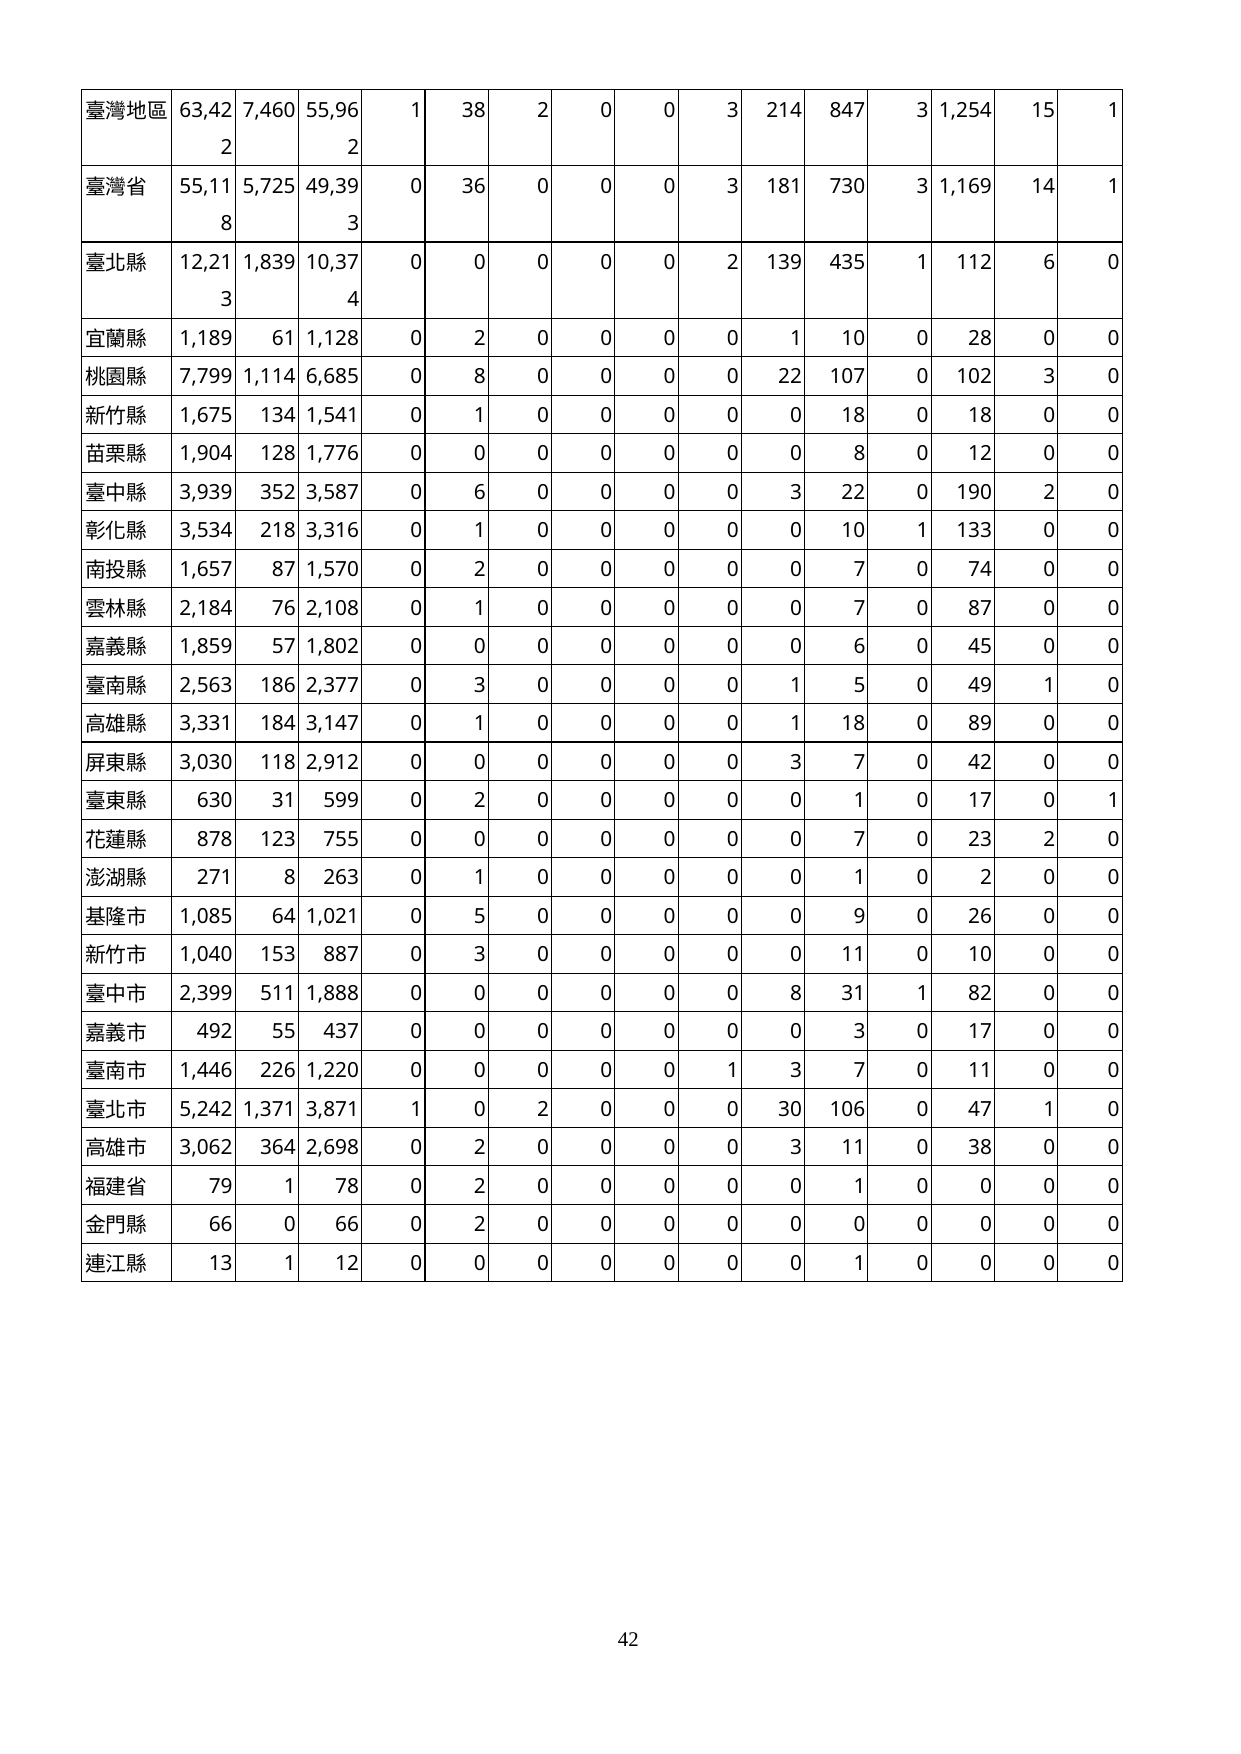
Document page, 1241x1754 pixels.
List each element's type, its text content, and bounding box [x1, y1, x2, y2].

table_cell 0 [552, 974, 614, 1011]
table_cell 18 [805, 704, 867, 741]
table_cell 0 [995, 1244, 1057, 1281]
table_cell 28 [932, 319, 994, 356]
table_cell 0 [1058, 319, 1122, 356]
table_cell 87 [236, 550, 298, 587]
table_cell 0 [995, 319, 1057, 356]
table_cell 0 [615, 396, 678, 433]
table_cell 0 [679, 434, 741, 472]
table_cell 181 [742, 166, 804, 241]
table_cell 基隆市 [82, 897, 171, 934]
table_cell 0 [489, 473, 551, 510]
table_cell 2,912 [299, 743, 361, 780]
table_cell 1,021 [299, 897, 361, 934]
table_cell 3 [679, 166, 741, 241]
table_cell 0 [552, 820, 614, 857]
table_cell 0 [426, 820, 488, 857]
table_cell 0 [615, 319, 678, 356]
table_cell 7 [805, 820, 867, 857]
table_cell 57 [236, 627, 298, 664]
table_cell 1 [868, 974, 931, 1011]
table_cell 0 [679, 357, 741, 394]
table_cell 0 [868, 357, 931, 394]
table_cell 3,939 [172, 473, 235, 510]
table_cell 214 [742, 90, 804, 165]
table_cell 0 [679, 1128, 741, 1165]
table_cell 金門縣 [82, 1205, 171, 1242]
table_cell 0 [679, 781, 741, 818]
table_cell 2 [932, 858, 994, 896]
table_cell 87 [932, 588, 994, 626]
table_cell 1 [426, 704, 488, 741]
table_cell 0 [742, 396, 804, 433]
table_cell 0 [552, 434, 614, 472]
table_cell 0 [615, 550, 678, 587]
table_cell 0 [362, 1012, 424, 1050]
table_cell 3,331 [172, 704, 235, 741]
table_cell 1,541 [299, 396, 361, 433]
table_cell 630 [172, 781, 235, 818]
table_cell 1 [995, 1089, 1057, 1127]
table_cell 0 [552, 1244, 614, 1281]
table_cell 63,422 [172, 90, 235, 165]
table_cell 0 [552, 1205, 614, 1242]
table_cell 0 [1058, 858, 1122, 896]
table_cell 31 [236, 781, 298, 818]
table_cell 36 [426, 166, 488, 241]
table_cell 嘉義市 [82, 1012, 171, 1050]
table_cell 0 [362, 1128, 424, 1165]
table_cell 23 [932, 820, 994, 857]
table_cell 11 [805, 1128, 867, 1165]
table_cell 0 [742, 935, 804, 973]
table_cell 0 [995, 935, 1057, 973]
table_cell 6 [805, 627, 867, 664]
table_cell 26 [932, 897, 994, 934]
table_cell 0 [995, 1051, 1057, 1088]
table_cell 0 [995, 434, 1057, 472]
table_cell 0 [868, 1051, 931, 1088]
table_cell 0 [995, 627, 1057, 664]
table_cell 0 [615, 473, 678, 510]
table_cell 7,460 [236, 90, 298, 165]
table_cell 128 [236, 434, 298, 472]
table_cell 12 [932, 434, 994, 472]
table_cell 0 [995, 588, 1057, 626]
table_cell 0 [615, 781, 678, 818]
table_cell 1 [868, 511, 931, 549]
table_cell 0 [1058, 743, 1122, 780]
table_cell 0 [489, 588, 551, 626]
table_cell 0 [362, 473, 424, 510]
table_cell 106 [805, 1089, 867, 1127]
table_cell 2 [679, 243, 741, 317]
table_cell 新竹市 [82, 935, 171, 973]
table_cell 臺北市 [82, 1089, 171, 1127]
table_cell 3 [868, 90, 931, 165]
table_cell 6,685 [299, 357, 361, 394]
table_cell 0 [868, 820, 931, 857]
table_cell 0 [552, 665, 614, 703]
table_cell 2 [426, 1128, 488, 1165]
table_cell 1 [805, 1166, 867, 1204]
table_cell 桃園縣 [82, 357, 171, 394]
table_cell 0 [615, 1166, 678, 1204]
table_cell 0 [615, 588, 678, 626]
table_cell 511 [236, 974, 298, 1011]
table_cell 0 [552, 357, 614, 394]
table_cell 臺東縣 [82, 781, 171, 818]
table_cell 0 [1058, 820, 1122, 857]
table_cell 31 [805, 974, 867, 1011]
table_cell 0 [615, 90, 678, 165]
table_cell 0 [679, 935, 741, 973]
table_cell 臺中市 [82, 974, 171, 1011]
table_cell 437 [299, 1012, 361, 1050]
table_cell 0 [552, 858, 614, 896]
table_cell 0 [489, 396, 551, 433]
table_cell 12 [299, 1244, 361, 1281]
table_cell 新竹縣 [82, 396, 171, 433]
table_cell 190 [932, 473, 994, 510]
table_cell 0 [615, 974, 678, 1011]
table_cell 2,108 [299, 588, 361, 626]
table_cell 2,563 [172, 665, 235, 703]
table_cell 0 [552, 588, 614, 626]
table_cell 0 [489, 781, 551, 818]
table_cell 0 [995, 1166, 1057, 1204]
table_cell 55 [236, 1012, 298, 1050]
table_cell 0 [1058, 1128, 1122, 1165]
table_cell 1,675 [172, 396, 235, 433]
table_cell 0 [742, 1166, 804, 1204]
table_cell 49 [932, 665, 994, 703]
table_cell 0 [742, 550, 804, 587]
table_cell 8 [805, 434, 867, 472]
table_cell 55,118 [172, 166, 235, 241]
table_cell 0 [679, 858, 741, 896]
table_cell 0 [742, 588, 804, 626]
table_cell 0 [362, 319, 424, 356]
table_cell 887 [299, 935, 361, 973]
table_cell 0 [236, 1205, 298, 1242]
table_cell 8 [742, 974, 804, 1011]
table_cell 0 [362, 166, 424, 241]
table_cell 6 [426, 473, 488, 510]
table_cell 2 [426, 1166, 488, 1204]
table_cell 2 [426, 1205, 488, 1242]
table_cell 1,839 [236, 243, 298, 317]
table_cell 61 [236, 319, 298, 356]
table_cell 0 [868, 665, 931, 703]
table_cell 0 [679, 588, 741, 626]
table_cell 3,871 [299, 1089, 361, 1127]
table_cell 0 [615, 511, 678, 549]
table_cell 1,802 [299, 627, 361, 664]
table_cell 0 [742, 858, 804, 896]
table_cell 福建省 [82, 1166, 171, 1204]
table_cell 0 [615, 820, 678, 857]
table_cell 0 [489, 1166, 551, 1204]
table_cell 0 [1058, 935, 1122, 973]
table_cell 花蓮縣 [82, 820, 171, 857]
table_cell 臺中縣 [82, 473, 171, 510]
table_cell 0 [1058, 357, 1122, 394]
table_cell 1 [236, 1166, 298, 1204]
table_cell 0 [426, 1244, 488, 1281]
table_cell 0 [679, 1244, 741, 1281]
table_cell 1 [426, 858, 488, 896]
table_cell 0 [362, 396, 424, 433]
table_cell 107 [805, 357, 867, 394]
table_cell 1 [679, 1051, 741, 1088]
table_cell 2 [426, 550, 488, 587]
table_cell 0 [489, 820, 551, 857]
table_cell 5,725 [236, 166, 298, 241]
table_cell 0 [552, 743, 614, 780]
table_cell 0 [868, 858, 931, 896]
table_cell 218 [236, 511, 298, 549]
table_cell 0 [868, 319, 931, 356]
table_cell 0 [362, 588, 424, 626]
table_cell 435 [805, 243, 867, 317]
table_cell 89 [932, 704, 994, 741]
table_cell 0 [679, 1166, 741, 1204]
table_cell 22 [805, 473, 867, 510]
table_cell 1,776 [299, 434, 361, 472]
table_cell 0 [1058, 396, 1122, 433]
table_cell 0 [489, 1051, 551, 1088]
table_cell 0 [742, 434, 804, 472]
table_cell 0 [805, 1205, 867, 1242]
table_cell 0 [742, 1244, 804, 1281]
table_cell 599 [299, 781, 361, 818]
table_cell 18 [932, 396, 994, 433]
table_cell 0 [362, 627, 424, 664]
table_cell 1,128 [299, 319, 361, 356]
table_cell 45 [932, 627, 994, 664]
table_cell 47 [932, 1089, 994, 1127]
table_cell 0 [1058, 1244, 1122, 1281]
table_cell 1 [1058, 781, 1122, 818]
table_cell 9 [805, 897, 867, 934]
table_cell 38 [932, 1128, 994, 1165]
table_cell 271 [172, 858, 235, 896]
table_cell 2 [489, 1089, 551, 1127]
table_cell 3,316 [299, 511, 361, 549]
table_cell 屏東縣 [82, 743, 171, 780]
table_cell 3 [679, 90, 741, 165]
table_cell 1,657 [172, 550, 235, 587]
table_cell 3,030 [172, 743, 235, 780]
table_cell 3 [995, 357, 1057, 394]
table_cell 730 [805, 166, 867, 241]
table_cell 1 [362, 90, 424, 165]
table_cell 0 [868, 550, 931, 587]
table_cell 3,147 [299, 704, 361, 741]
table_cell 0 [868, 743, 931, 780]
table_cell 3 [426, 935, 488, 973]
table_cell 0 [615, 704, 678, 741]
table_cell 2 [489, 90, 551, 165]
table_cell 10 [805, 511, 867, 549]
table_cell 49,393 [299, 166, 361, 241]
table_cell 226 [236, 1051, 298, 1088]
table_cell 10,374 [299, 243, 361, 317]
table_cell 1,169 [932, 166, 994, 241]
table_cell 0 [868, 781, 931, 818]
table_cell 0 [995, 1128, 1057, 1165]
table_cell 64 [236, 897, 298, 934]
table_cell 0 [679, 1089, 741, 1127]
table_cell 0 [742, 897, 804, 934]
table_cell 0 [362, 434, 424, 472]
table_cell 0 [1058, 897, 1122, 934]
table_cell 1 [805, 1244, 867, 1281]
table_cell 0 [362, 550, 424, 587]
table_cell 0 [1058, 550, 1122, 587]
table_cell 0 [679, 319, 741, 356]
table_cell 0 [868, 1205, 931, 1242]
table_cell 0 [679, 473, 741, 510]
table_cell 宜蘭縣 [82, 319, 171, 356]
table_cell 3 [742, 473, 804, 510]
table_cell 0 [679, 665, 741, 703]
table_cell 1 [742, 665, 804, 703]
table_cell 11 [805, 935, 867, 973]
table_cell 0 [489, 1128, 551, 1165]
table_cell 0 [868, 1012, 931, 1050]
table_cell 0 [362, 1051, 424, 1088]
table_cell 0 [615, 627, 678, 664]
table_cell 0 [426, 1089, 488, 1127]
table_cell 0 [995, 781, 1057, 818]
table_cell 1 [236, 1244, 298, 1281]
table_cell 臺灣地區 [82, 90, 171, 165]
table_cell 15 [995, 90, 1057, 165]
table_cell 臺南縣 [82, 665, 171, 703]
table_cell 2,698 [299, 1128, 361, 1165]
table_cell 0 [552, 1128, 614, 1165]
table_cell 0 [552, 319, 614, 356]
table_cell 0 [489, 704, 551, 741]
table_cell 38 [426, 90, 488, 165]
table_cell 0 [552, 781, 614, 818]
table_cell 1,114 [236, 357, 298, 394]
table_cell 0 [1058, 434, 1122, 472]
table_cell 苗栗縣 [82, 434, 171, 472]
table_cell 0 [1058, 1051, 1122, 1088]
table_cell 0 [868, 434, 931, 472]
table_cell 0 [552, 1051, 614, 1088]
table_cell 0 [362, 743, 424, 780]
table_cell 10 [932, 935, 994, 973]
table_cell 0 [679, 1012, 741, 1050]
table_cell 臺灣省 [82, 166, 171, 241]
table_cell 0 [489, 1205, 551, 1242]
table_cell 8 [426, 357, 488, 394]
table_cell 彰化縣 [82, 511, 171, 549]
table_cell 3 [868, 166, 931, 241]
table_cell 14 [995, 166, 1057, 241]
table_cell 0 [995, 858, 1057, 896]
table_cell 臺北縣 [82, 243, 171, 317]
table_cell 7 [805, 550, 867, 587]
table_cell 17 [932, 781, 994, 818]
table_cell 0 [362, 1166, 424, 1204]
table_cell 1,371 [236, 1089, 298, 1127]
table_cell 0 [552, 1012, 614, 1050]
table_cell 0 [995, 974, 1057, 1011]
table_cell 2 [995, 820, 1057, 857]
table_cell 2,399 [172, 974, 235, 1011]
table_cell 0 [995, 1205, 1057, 1242]
table_cell 0 [552, 243, 614, 317]
table_cell 0 [615, 1205, 678, 1242]
table_cell 2 [426, 781, 488, 818]
table_cell 184 [236, 704, 298, 741]
table_cell 3,587 [299, 473, 361, 510]
table_cell 0 [362, 704, 424, 741]
table_cell 18 [805, 396, 867, 433]
table_cell 1,085 [172, 897, 235, 934]
table_cell 1 [1058, 90, 1122, 165]
table_cell 755 [299, 820, 361, 857]
table_cell 82 [932, 974, 994, 1011]
table_cell 1,254 [932, 90, 994, 165]
table_cell 3 [742, 743, 804, 780]
table_cell 153 [236, 935, 298, 973]
table_cell 0 [1058, 665, 1122, 703]
table_cell 南投縣 [82, 550, 171, 587]
table_cell 0 [552, 396, 614, 433]
table_cell 5,242 [172, 1089, 235, 1127]
table_cell 0 [868, 1089, 931, 1127]
table_cell 0 [362, 357, 424, 394]
table_cell 0 [489, 935, 551, 973]
table_cell 0 [679, 820, 741, 857]
table_cell 1 [426, 396, 488, 433]
table_cell 0 [489, 1012, 551, 1050]
table_cell 0 [489, 627, 551, 664]
table_cell 55,962 [299, 90, 361, 165]
table_cell 0 [489, 243, 551, 317]
table_cell 0 [426, 974, 488, 1011]
table_cell 澎湖縣 [82, 858, 171, 896]
table_cell 0 [679, 550, 741, 587]
table_cell 79 [172, 1166, 235, 1204]
table_cell 0 [679, 627, 741, 664]
table_cell 0 [615, 434, 678, 472]
table_cell 12,213 [172, 243, 235, 317]
table_cell 30 [742, 1089, 804, 1127]
table_cell 0 [615, 1244, 678, 1281]
table_cell 878 [172, 820, 235, 857]
table_cell 高雄市 [82, 1128, 171, 1165]
table_cell 2,377 [299, 665, 361, 703]
table_cell 0 [552, 1089, 614, 1127]
table_cell 0 [679, 396, 741, 433]
table_cell 1,888 [299, 974, 361, 1011]
table_cell 0 [489, 858, 551, 896]
table_cell 1,859 [172, 627, 235, 664]
table_cell 118 [236, 743, 298, 780]
table_cell 0 [868, 627, 931, 664]
table_cell 22 [742, 357, 804, 394]
table_cell 0 [552, 935, 614, 973]
table_cell 0 [1058, 243, 1122, 317]
table_cell 139 [742, 243, 804, 317]
table_cell 1,446 [172, 1051, 235, 1088]
table_cell 0 [615, 1128, 678, 1165]
table_cell 0 [932, 1166, 994, 1204]
table_cell 1 [868, 243, 931, 317]
table_cell 0 [679, 897, 741, 934]
table_cell 1,570 [299, 550, 361, 587]
table_cell 0 [679, 1205, 741, 1242]
table_cell 0 [489, 743, 551, 780]
table_cell 847 [805, 90, 867, 165]
table_cell 0 [426, 1012, 488, 1050]
table_cell 263 [299, 858, 361, 896]
table_cell 0 [995, 704, 1057, 741]
table_cell 0 [615, 357, 678, 394]
table_cell 1,189 [172, 319, 235, 356]
table_cell 1,904 [172, 434, 235, 472]
table_cell 0 [615, 1089, 678, 1127]
table_cell 364 [236, 1128, 298, 1165]
table_cell 0 [552, 897, 614, 934]
table_cell 74 [932, 550, 994, 587]
table_cell 0 [868, 1166, 931, 1204]
table_cell 連江縣 [82, 1244, 171, 1281]
table_cell 0 [552, 704, 614, 741]
table_cell 5 [426, 897, 488, 934]
table_cell 0 [615, 858, 678, 896]
table_cell 0 [868, 473, 931, 510]
table_cell 78 [299, 1166, 361, 1204]
table_cell 0 [995, 550, 1057, 587]
table_cell 0 [362, 897, 424, 934]
table_cell 0 [489, 897, 551, 934]
table_cell 0 [1058, 627, 1122, 664]
table_cell 0 [615, 743, 678, 780]
table_cell 0 [932, 1244, 994, 1281]
table_cell 0 [615, 1051, 678, 1088]
table_cell 2 [426, 319, 488, 356]
table_cell 嘉義縣 [82, 627, 171, 664]
table_cell 66 [299, 1205, 361, 1242]
table_cell 6 [995, 243, 1057, 317]
table_cell 0 [362, 858, 424, 896]
table_cell 1,220 [299, 1051, 361, 1088]
table_cell 0 [552, 473, 614, 510]
table_cell 0 [362, 935, 424, 973]
table_cell 0 [489, 1244, 551, 1281]
table_cell 0 [615, 665, 678, 703]
table_cell 7 [805, 588, 867, 626]
table_cell 0 [362, 1244, 424, 1281]
table_cell 0 [552, 166, 614, 241]
table_cell 8 [236, 858, 298, 896]
table_cell 0 [489, 974, 551, 1011]
table_cell 0 [426, 434, 488, 472]
table_cell 0 [995, 743, 1057, 780]
table_cell 雲林縣 [82, 588, 171, 626]
table_cell 0 [742, 781, 804, 818]
table_cell 0 [868, 1244, 931, 1281]
table_cell 0 [742, 627, 804, 664]
table_cell 0 [868, 897, 931, 934]
table_cell 0 [552, 1166, 614, 1204]
table_cell 1 [426, 588, 488, 626]
table_cell 0 [1058, 704, 1122, 741]
table_cell 0 [489, 550, 551, 587]
table_cell 0 [679, 743, 741, 780]
table_cell 0 [489, 665, 551, 703]
table_cell 1,040 [172, 935, 235, 973]
table_cell 3,534 [172, 511, 235, 549]
table_cell 0 [362, 665, 424, 703]
table_cell 0 [1058, 511, 1122, 549]
table_cell 1 [426, 511, 488, 549]
table_cell 0 [995, 511, 1057, 549]
table_cell 134 [236, 396, 298, 433]
table_cell 2 [995, 473, 1057, 510]
table_cell 0 [489, 357, 551, 394]
table_cell 0 [489, 166, 551, 241]
table_cell 7 [805, 1051, 867, 1088]
table_cell 0 [1058, 974, 1122, 1011]
table_cell 0 [362, 820, 424, 857]
table_cell 0 [615, 897, 678, 934]
table_cell 0 [995, 1012, 1057, 1050]
table_cell 0 [615, 935, 678, 973]
table_cell 0 [1058, 473, 1122, 510]
table_cell 7 [805, 743, 867, 780]
table_cell 0 [868, 588, 931, 626]
table_cell 492 [172, 1012, 235, 1050]
table_cell 0 [362, 974, 424, 1011]
table_cell 112 [932, 243, 994, 317]
table_cell 13 [172, 1244, 235, 1281]
table_cell 0 [1058, 588, 1122, 626]
table_cell 2,184 [172, 588, 235, 626]
table_cell 0 [679, 511, 741, 549]
table_cell 0 [362, 1205, 424, 1242]
table_cell 186 [236, 665, 298, 703]
table_cell 0 [868, 935, 931, 973]
table_cell 0 [615, 1012, 678, 1050]
table_cell 0 [742, 1012, 804, 1050]
table_cell 3 [742, 1051, 804, 1088]
table_cell 0 [615, 243, 678, 317]
table_cell 0 [552, 90, 614, 165]
table_cell 0 [932, 1205, 994, 1242]
table_cell 1 [742, 319, 804, 356]
table_cell 1 [1058, 166, 1122, 241]
table_cell 0 [742, 1205, 804, 1242]
table_cell 0 [552, 627, 614, 664]
table_cell 0 [868, 1128, 931, 1165]
table_cell 0 [1058, 1166, 1122, 1204]
table_cell 0 [742, 511, 804, 549]
table_cell 10 [805, 319, 867, 356]
table_cell 臺南市 [82, 1051, 171, 1088]
table_cell 0 [362, 243, 424, 317]
table_cell 0 [995, 396, 1057, 433]
table_cell 352 [236, 473, 298, 510]
table_cell 66 [172, 1205, 235, 1242]
table_cell 0 [489, 511, 551, 549]
table_cell 1 [995, 665, 1057, 703]
table_cell 0 [426, 1051, 488, 1088]
table_cell 3 [426, 665, 488, 703]
table_cell 17 [932, 1012, 994, 1050]
table_cell 1 [742, 704, 804, 741]
table_cell 0 [552, 550, 614, 587]
table_cell 76 [236, 588, 298, 626]
table_cell 0 [995, 897, 1057, 934]
table_cell 0 [1058, 1012, 1122, 1050]
table_cell 123 [236, 820, 298, 857]
table_cell 0 [679, 704, 741, 741]
table_cell 1 [805, 858, 867, 896]
table_cell 0 [426, 243, 488, 317]
table_cell 0 [679, 974, 741, 1011]
table_cell 0 [868, 704, 931, 741]
table_cell 0 [489, 434, 551, 472]
table_cell 3 [742, 1128, 804, 1165]
table_cell 1 [362, 1089, 424, 1127]
table_cell 0 [362, 781, 424, 818]
table_cell 5 [805, 665, 867, 703]
table_cell 1 [805, 781, 867, 818]
table_cell 0 [362, 511, 424, 549]
table_cell 11 [932, 1051, 994, 1088]
table_cell 102 [932, 357, 994, 394]
table_cell 高雄縣 [82, 704, 171, 741]
table_cell 0 [489, 319, 551, 356]
table_cell 3,062 [172, 1128, 235, 1165]
table_cell 42 [932, 743, 994, 780]
table_cell 0 [1058, 1205, 1122, 1242]
table_cell 0 [742, 820, 804, 857]
table_cell 7,799 [172, 357, 235, 394]
table_cell 0 [868, 396, 931, 433]
table_cell 0 [615, 166, 678, 241]
table_cell 0 [426, 743, 488, 780]
table_cell 133 [932, 511, 994, 549]
table_cell 0 [426, 627, 488, 664]
table_cell 0 [1058, 1089, 1122, 1127]
table_cell 3 [805, 1012, 867, 1050]
table_cell 0 [552, 511, 614, 549]
